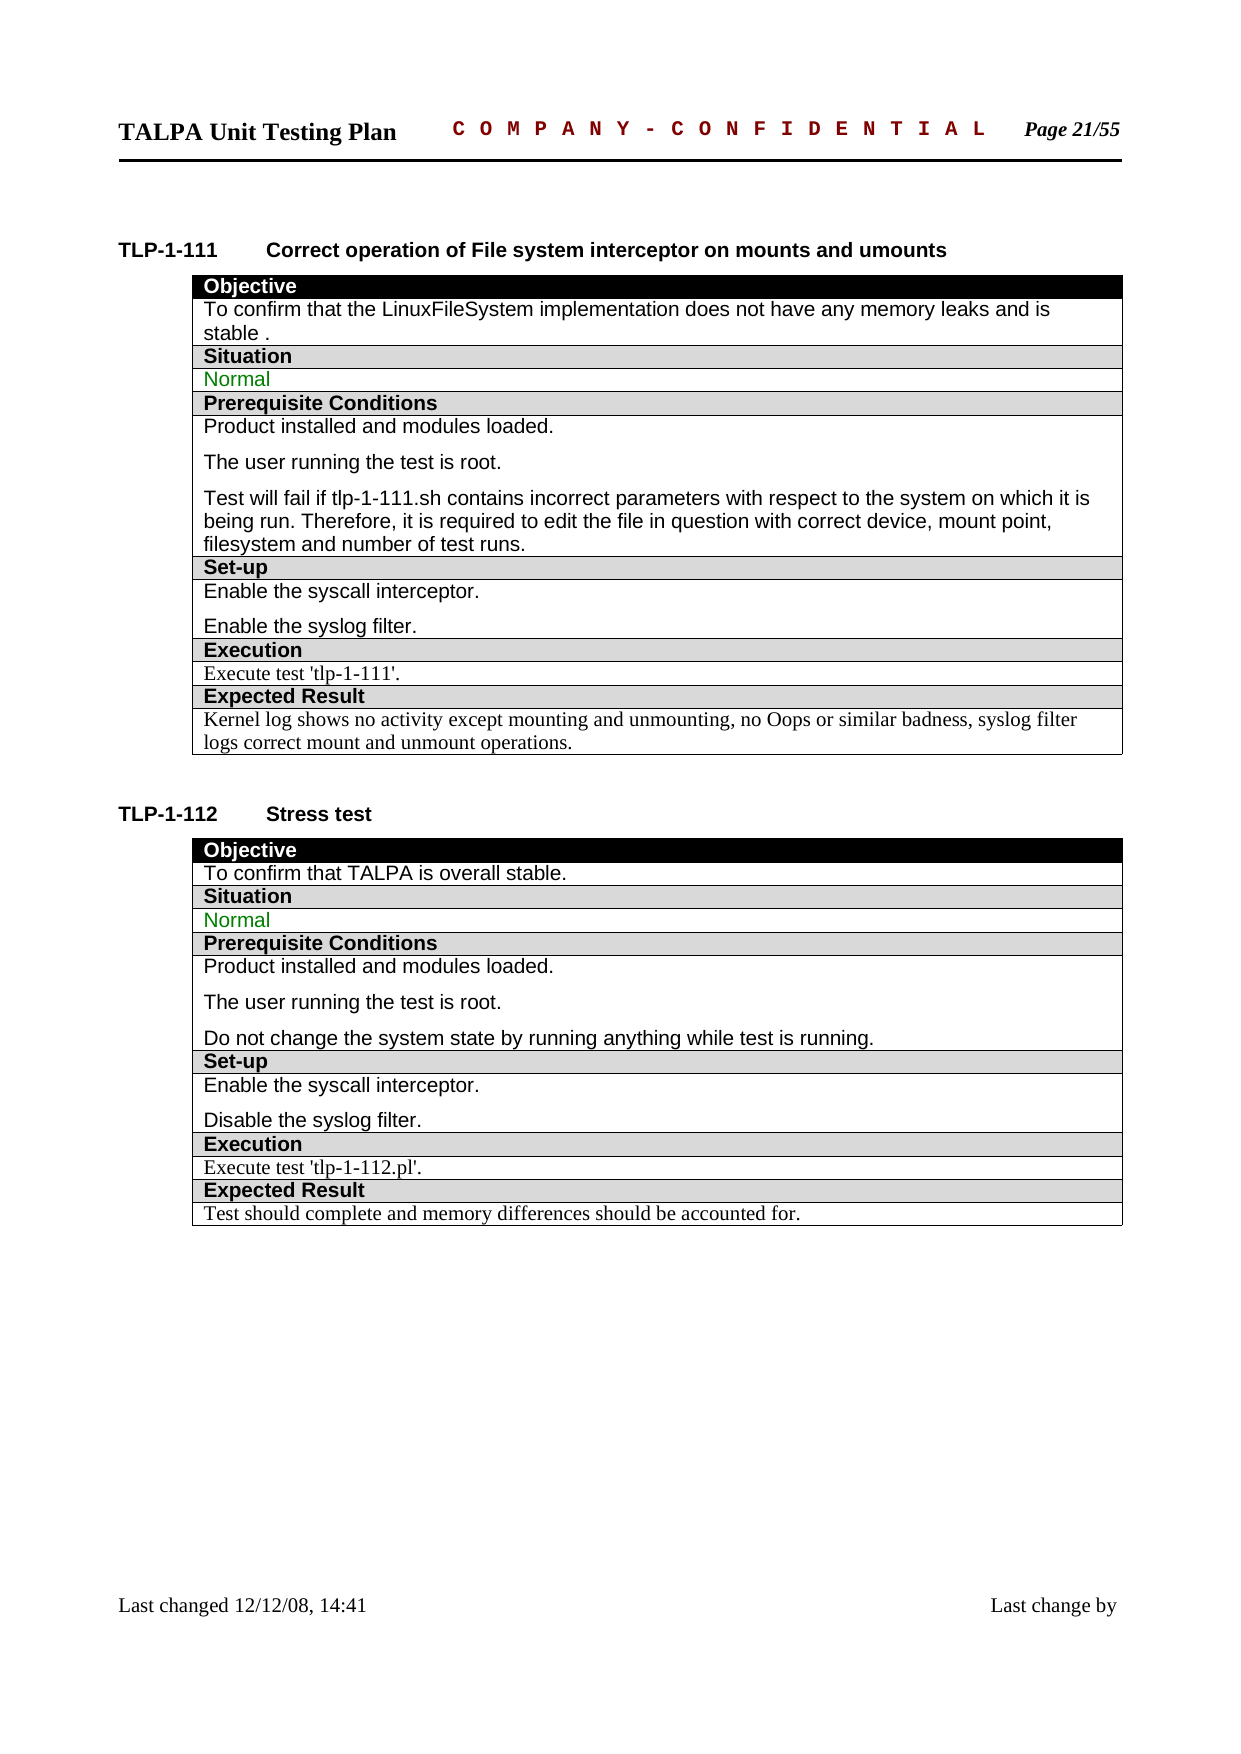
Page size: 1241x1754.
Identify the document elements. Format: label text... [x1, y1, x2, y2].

table_cell Execute test 'tlp-1-111'. [193, 662, 1122, 685]
table_header Objective [193, 839, 1122, 862]
table_cell Execute test 'tlp-1-112.pl'. [193, 1157, 1122, 1179]
table_cell Kernel log shows no activity except mounting and unmounting, no Oops or similar badness, syslog filter logs correct mount and unmount operations. [193, 709, 1122, 754]
table_cell Execution [193, 639, 1122, 661]
table_cell Test should complete and memory differences should be accounted for. [193, 1203, 1122, 1225]
text TLP-1-111 Correct operation of File system interceptor on mounts and umounts [118, 239, 1122, 262]
table_header Objective [193, 276, 1122, 298]
table_cell Product installed and modules loaded. The user running the test is root. Test will fail if tlp-1-111.sh contains incorrect parameters with respect to the system on which it is being run. Therefore, it is required to edit the file in question with correct device, mount point, filesystem and number of test runs. [193, 416, 1122, 556]
table_cell Enable the syscall interceptor. Enable the syslog filter. [193, 580, 1122, 638]
table_cell To confirm that TALPA is overall stable. [193, 863, 1122, 885]
table_cell Situation [193, 886, 1122, 908]
table_cell Expected Result [193, 1180, 1122, 1202]
table_cell Set-up [193, 557, 1122, 579]
table_cell Set-up [193, 1051, 1122, 1073]
table_cell Expected Result [193, 686, 1122, 708]
table_cell Prerequisite Conditions [193, 933, 1122, 955]
table_cell Enable the syscall interceptor. Disable the syslog filter. [193, 1074, 1122, 1132]
table_cell Execution [193, 1133, 1122, 1156]
text TLP-1-112 Stress test [118, 802, 1122, 826]
table_cell Prerequisite Conditions [193, 392, 1122, 415]
table_cell Situation [193, 346, 1122, 368]
table_cell Normal [193, 369, 1122, 391]
table_cell To confirm that the LinuxFileSystem implementation does not have any memory leaks and is stable . [193, 299, 1122, 345]
table_cell Normal [193, 909, 1122, 932]
table_cell Product installed and modules loaded. The user running the test is root. Do not change the system state by running anything while test is running. [193, 956, 1122, 1050]
